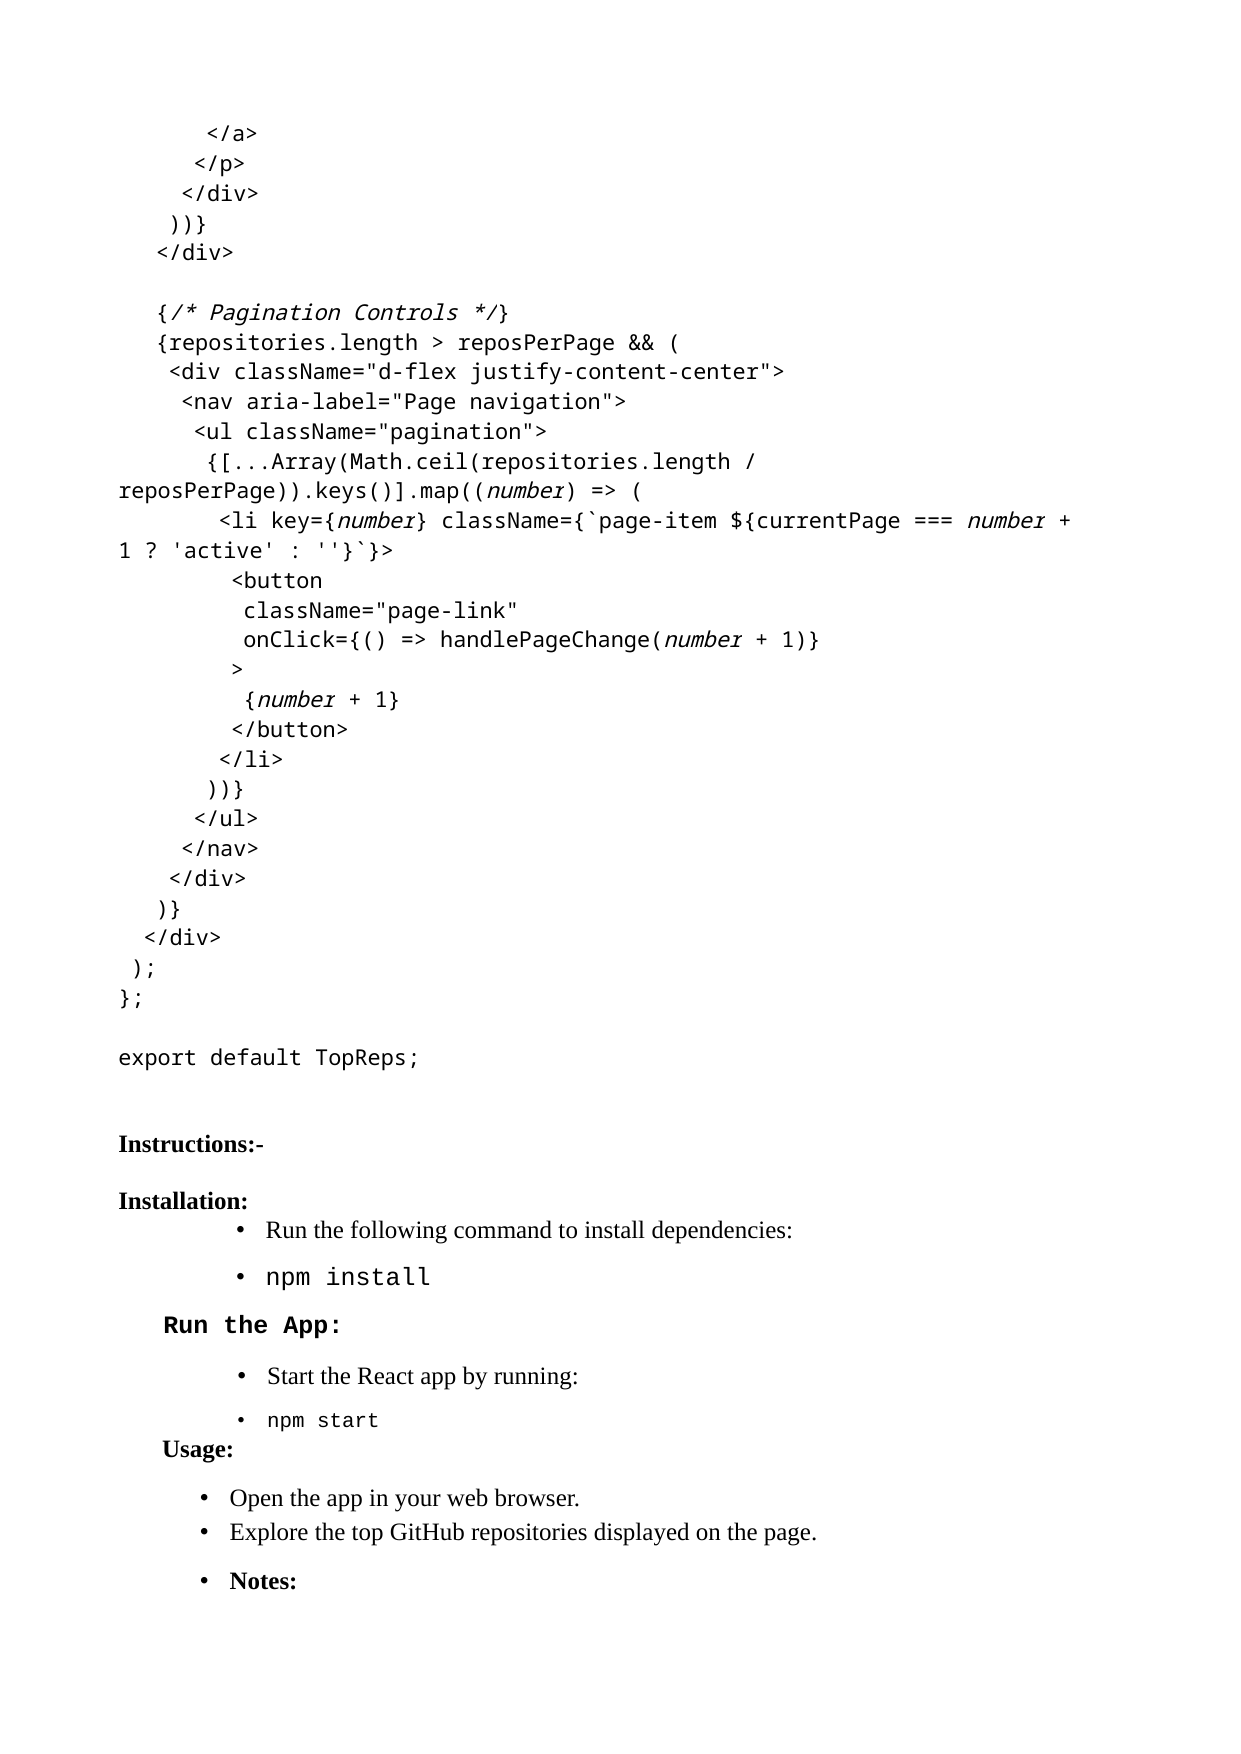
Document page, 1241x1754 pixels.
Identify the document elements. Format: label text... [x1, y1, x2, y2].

text </li> [118, 744, 1122, 773]
text ); [118, 952, 1122, 982]
text {[...Array(Math.ceil(repositories.length / reposPerPage)).keys()].map((number) => ( [118, 446, 1122, 505]
list Start the React app by running: [237, 1361, 1122, 1390]
list Run the following command to install dependencies: [236, 1215, 1122, 1244]
list npm start [237, 1410, 1122, 1434]
text </ul> [118, 803, 1122, 833]
text {number + 1} [118, 684, 1122, 714]
list npm install [236, 1264, 1122, 1292]
list Open the app in your web browser. [200, 1483, 1122, 1512]
text }; [118, 982, 1122, 1012]
text </div> [118, 863, 1122, 893]
text </div> [118, 178, 1122, 207]
text Instructions:- [118, 1100, 1122, 1157]
text className="page-link" [118, 595, 1122, 624]
text </div> [118, 237, 1122, 267]
text Run the App: [118, 1313, 1122, 1341]
text Usage: [118, 1434, 1122, 1463]
list Explore the top GitHub repositories displayed on the page. [200, 1517, 1122, 1546]
text ))} [118, 773, 1122, 803]
text </a> [118, 118, 1122, 148]
text {repositories.length > reposPerPage && ( [118, 327, 1122, 356]
text Installation: [118, 1186, 1122, 1215]
text </button> [118, 714, 1122, 744]
text <nav aria-label="Page navigation"> [118, 386, 1122, 416]
text > [118, 654, 1122, 684]
text </nav> [118, 833, 1122, 863]
text onClick={() => handlePageChange(number + 1)} [118, 624, 1122, 654]
list Notes: [200, 1566, 1122, 1595]
text </p> [118, 148, 1122, 178]
text )} [118, 893, 1122, 922]
text <button [118, 565, 1122, 595]
text <ul className="pagination"> [118, 416, 1122, 446]
text ))} [118, 207, 1122, 237]
text export default TopReps; [118, 1041, 1122, 1071]
text {/* Pagination Controls */} [118, 297, 1122, 327]
text <li key={number} className={`page-item ${currentPage === number + 1 ? 'active' : ''}`}> [118, 505, 1122, 565]
text </div> [118, 922, 1122, 952]
text <div className="d-flex justify-content-center"> [118, 356, 1122, 386]
